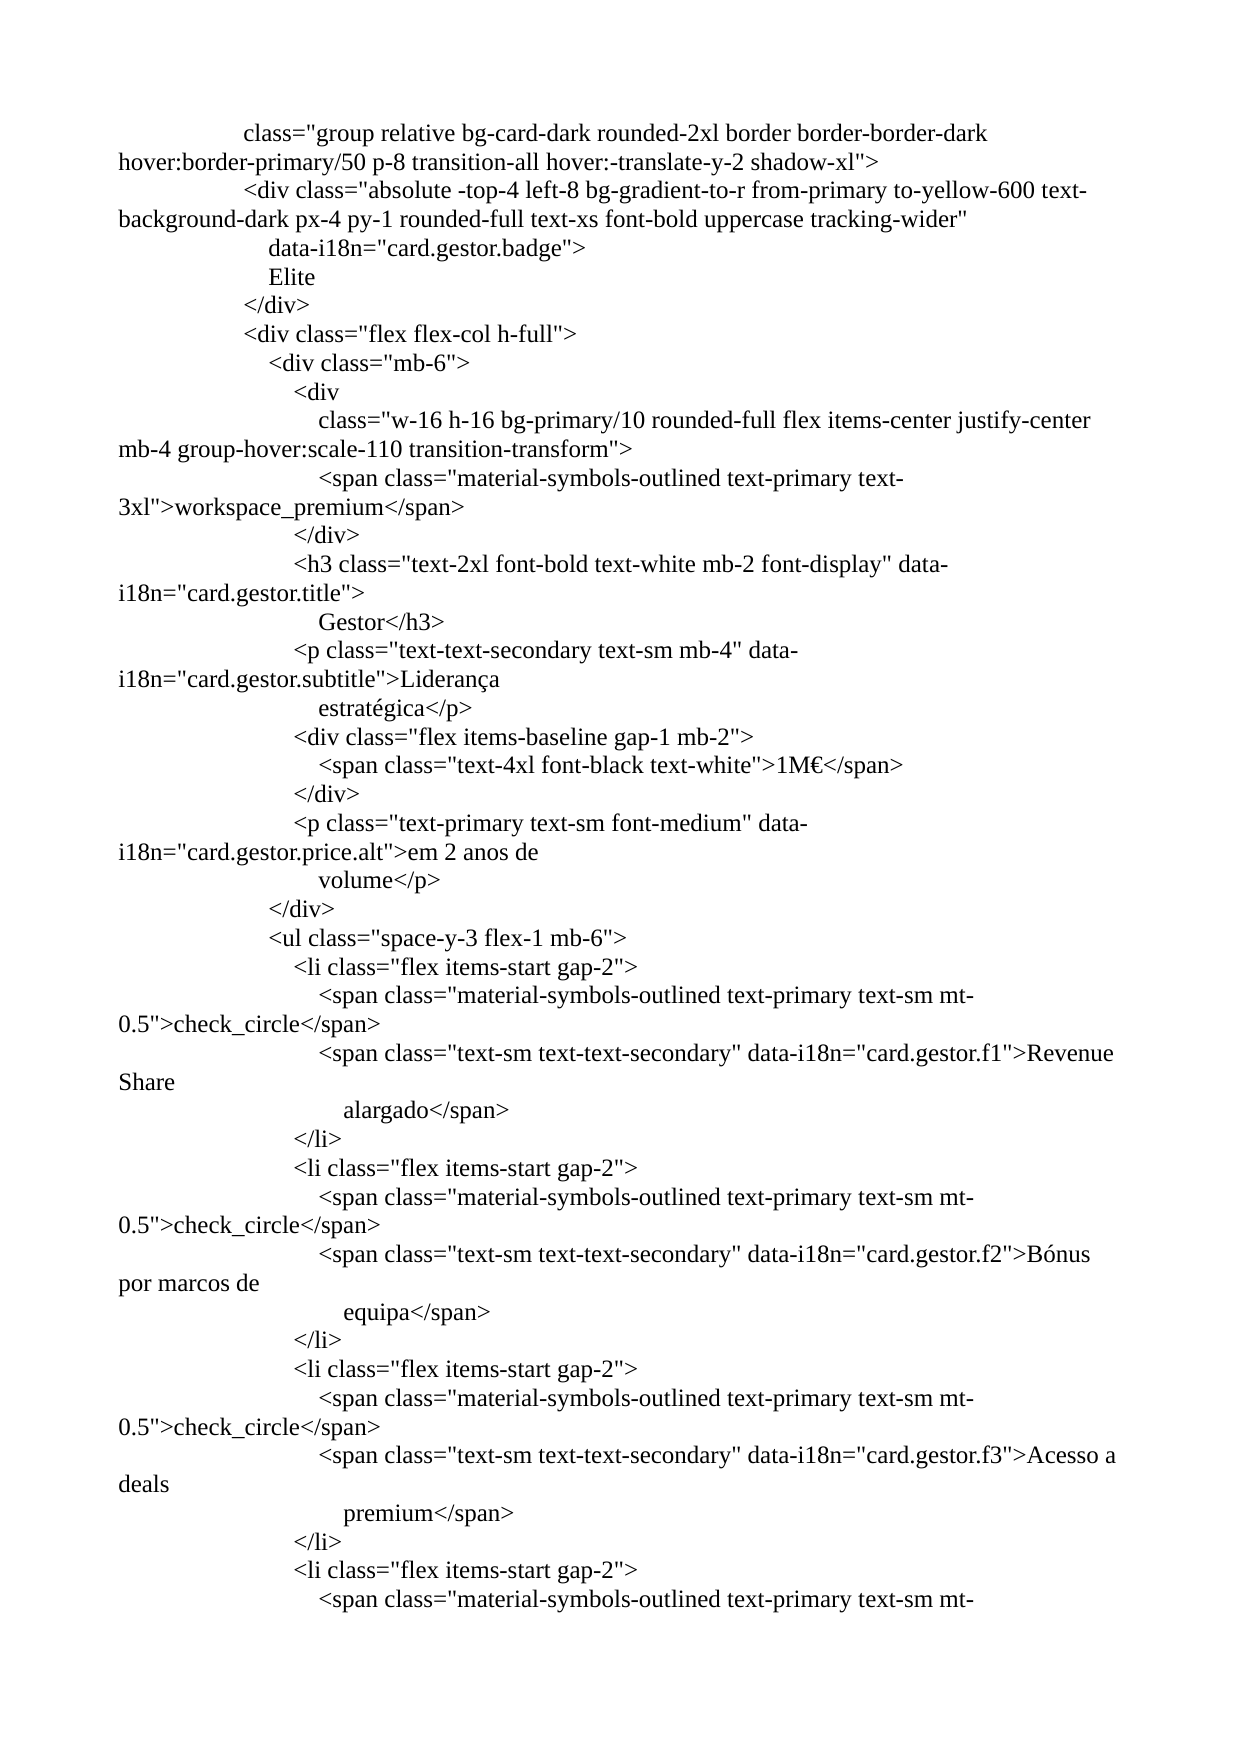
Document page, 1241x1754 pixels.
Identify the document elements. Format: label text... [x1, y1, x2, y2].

table_cell class="group relative bg-card-dark rounded-2xl border border-border-dark hover:border-primary/50 p-8 transition-all hover:-translate-y-2 shadow-xl"> <div class="absolute -top-4 left-8 bg-gradient-to-r from-primary to-yellow-600 text-background-dark px-4 py-1 rounded-full text-xs font-bold uppercase tracking-wider" data-i18n="card.gestor.badge"> Elite </div> <div class="flex flex-col h-full"> <div class="mb-6"> <div class="w-16 h-16 bg-primary/10 rounded-full flex items-center justify-center mb-4 group-hover:scale-110 transition-transform"> <span class="material-symbols-outlined text-primary text-3xl">workspace_premium</span> </div> <h3 class="text-2xl font-bold text-white mb-2 font-display" data-i18n="card.gestor.title"> Gestor</h3> <p class="text-text-secondary text-sm mb-4" data-i18n="card.gestor.subtitle">Liderança estratégica</p> <div class="flex items-baseline gap-1 mb-2"> <span class="text-4xl font-black text-white">1M€</span> </div> <p class="text-primary text-sm font-medium" data-i18n="card.gestor.price.alt">em 2 anos de volume</p> </div> <ul class="space-y-3 flex-1 mb-6"> <li class="flex items-start gap-2"> <span class="material-symbols-outlined text-primary text-sm mt-0.5">check_circle</span> <span class="text-sm text-text-secondary" data-i18n="card.gestor.f1">Revenue Share alargado</span> </li> <li class="flex items-start gap-2"> <span class="material-symbols-outlined text-primary text-sm mt-0.5">check_circle</span> <span class="text-sm text-text-secondary" data-i18n="card.gestor.f2">Bónus por marcos de equipa</span> </li> <li class="flex items-start gap-2"> <span class="material-symbols-outlined text-primary text-sm mt-0.5">check_circle</span> <span class="text-sm text-text-secondary" data-i18n="card.gestor.f3">Acesso a deals premium</span> </li> <li class="flex items-start gap-2"> <span class="material-symbols-outlined text-primary text-sm mt- [118, 118, 1122, 1613]
